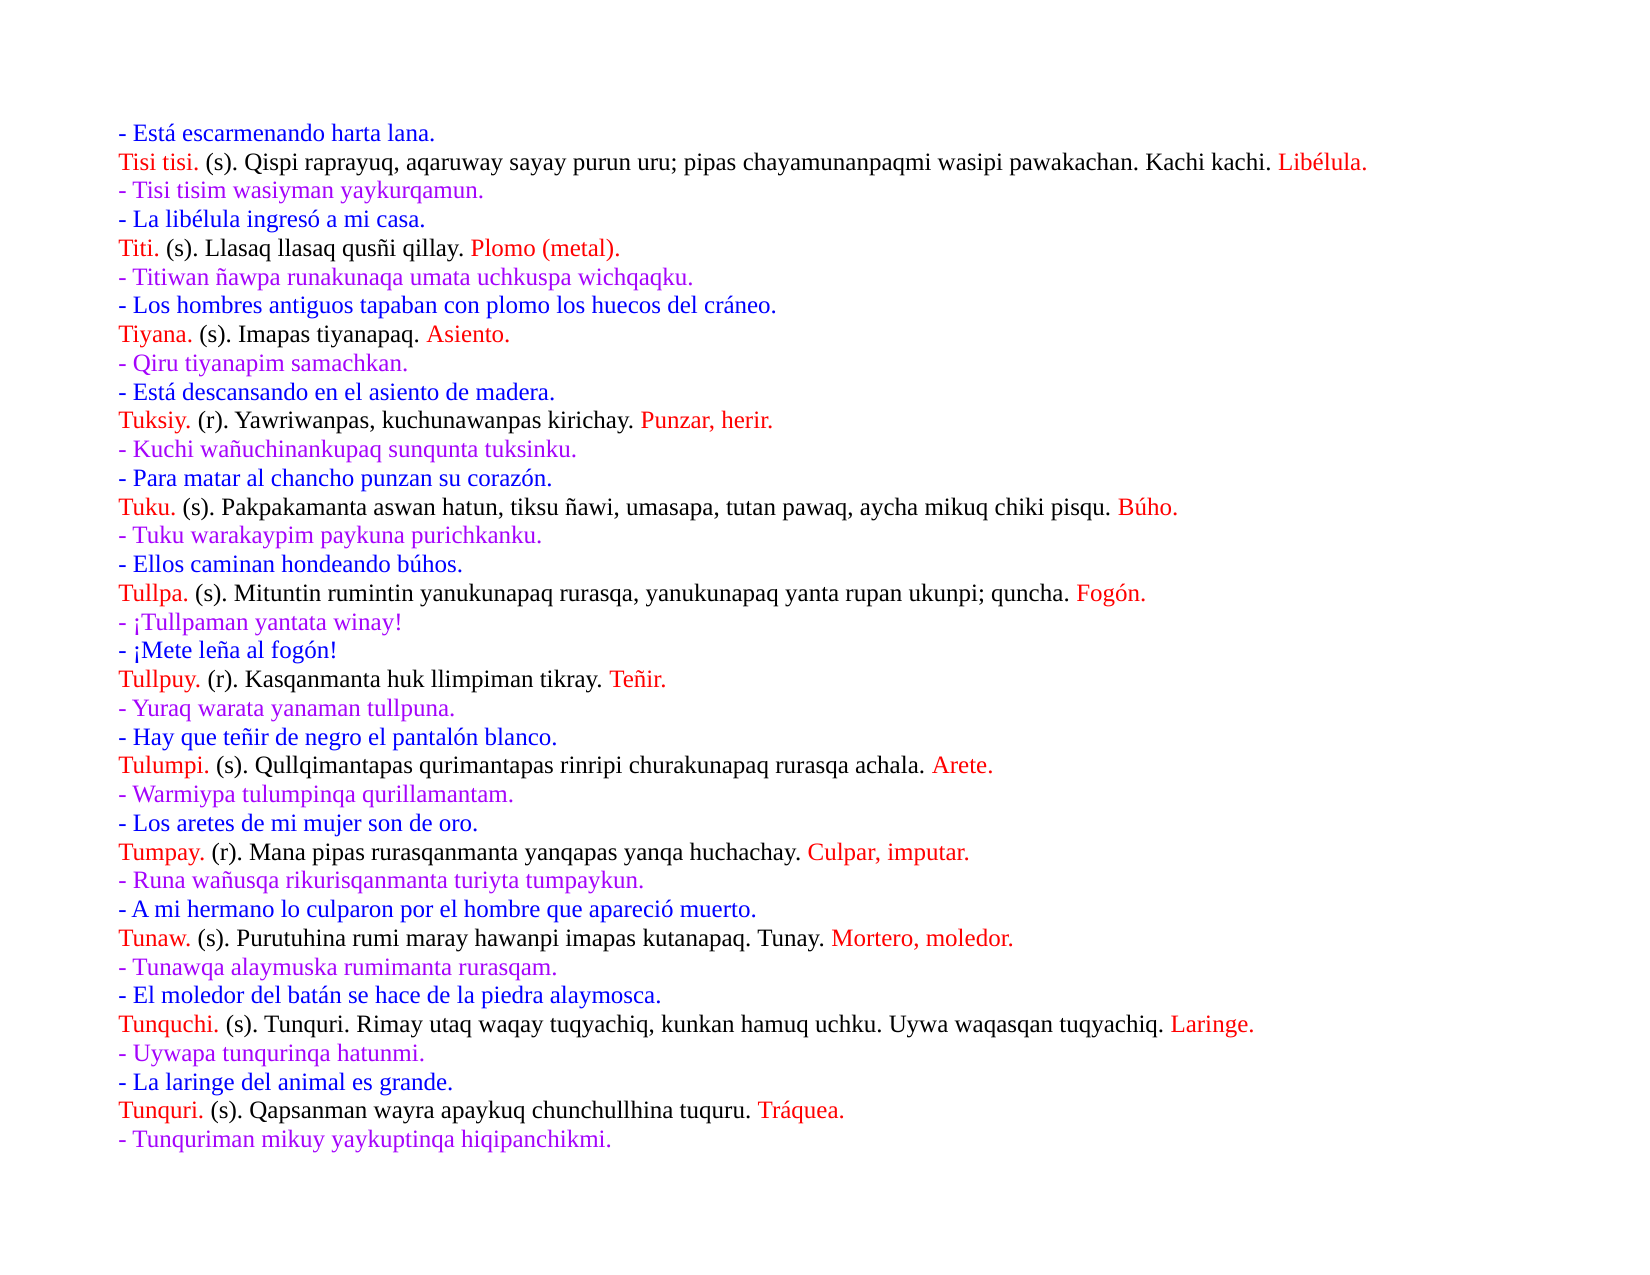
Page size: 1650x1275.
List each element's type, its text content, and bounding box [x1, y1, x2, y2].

text - Kuchi wañuchinankupaq sunqunta tuksinku. [118, 434, 1532, 463]
text - Está escarmenando harta lana. [118, 118, 1532, 147]
text - Runa wañusqa rikurisqanmanta turiyta tumpaykun. [118, 866, 1532, 894]
text Tullpuy. (r). Kasqanmanta huk llimpiman tikray. Teñir. [118, 664, 1532, 693]
text - Hay que teñir de negro el pantalón blanco. [118, 722, 1532, 751]
text - Tunquriman mikuy yaykuptinqa hiqipanchikmi. [118, 1124, 1532, 1153]
text Tuku. (s). Pakpakamanta aswan hatun, tiksu ñawi, umasapa, tutan pawaq, aycha mikuq chiki pisqu. Búho. [118, 492, 1532, 521]
text Tumpay. (r). Mana pipas rurasqanmanta yanqapas yanqa huchachay. Culpar, imputar. [118, 837, 1532, 866]
text - Los aretes de mi mujer son de oro. [118, 808, 1532, 837]
text - La libélula ingresó a mi casa. [118, 204, 1532, 233]
text - La laringe del animal es grande. [118, 1067, 1532, 1096]
text Tunaw. (s). Purutuhina rumi maray hawanpi imapas kutanapaq. Tunay. Mortero, moledor. [118, 923, 1532, 952]
text - Está descansando en el asiento de madera. [118, 377, 1532, 406]
text - Warmiypa tulumpinqa qurillamantam. [118, 779, 1532, 808]
text - Los hombres antiguos tapaban con plomo los huecos del cráneo. [118, 291, 1532, 319]
text - Tisi tisim wasiyman yaykurqamun. [118, 176, 1532, 204]
text - Titiwan ñawpa runakunaqa umata uchkuspa wichqaqku. [118, 262, 1532, 291]
text Tunquchi. (s). Tunquri. Rimay utaq waqay tuqyachiq, kunkan hamuq uchku. Uywa waqasqan tuqyachiq. Laringe. [118, 1009, 1532, 1038]
text Tulumpi. (s). Qullqimantapas qurimantapas rinripi churakunapaq rurasqa achala. Arete. [118, 751, 1532, 779]
text - Uywapa tunqurinqa hatunmi. [118, 1038, 1532, 1067]
text - Qiru tiyanapim samachkan. [118, 348, 1532, 377]
text Titi. (s). Llasaq llasaq qusñi qillay. Plomo (metal). [118, 233, 1532, 262]
text - ¡Tullpaman yantata winay! [118, 607, 1532, 636]
text - A mi hermano lo culparon por el hombre que apareció muerto. [118, 894, 1532, 923]
text - ¡Mete leña al fogón! [118, 636, 1532, 664]
text - Ellos caminan hondeando búhos. [118, 549, 1532, 578]
text Tisi tisi. (s). Qispi raprayuq, aqaruway sayay purun uru; pipas chayamunanpaqmi wasipi pawakachan. Kachi kachi. Libélula. [118, 147, 1532, 176]
text Tullpa. (s). Mituntin rumintin yanukunapaq rurasqa, yanukunapaq yanta rupan ukunpi; quncha. Fogón. [118, 578, 1532, 607]
text - Para matar al chancho punzan su corazón. [118, 463, 1532, 492]
text - Tuku warakaypim paykuna purichkanku. [118, 521, 1532, 549]
text Tuksiy. (r). Yawriwanpas, kuchunawanpas kirichay. Punzar, herir. [118, 406, 1532, 434]
text - El moledor del batán se hace de la piedra alaymosca. [118, 981, 1532, 1009]
text Tunquri. (s). Qapsanman wayra apaykuq chunchullhina tuquru. Tráquea. [118, 1096, 1532, 1124]
text - Tunawqa alaymuska rumimanta rurasqam. [118, 952, 1532, 981]
text - Yuraq warata yanaman tullpuna. [118, 693, 1532, 722]
text Tiyana. (s). Imapas tiyanapaq. Asiento. [118, 319, 1532, 348]
